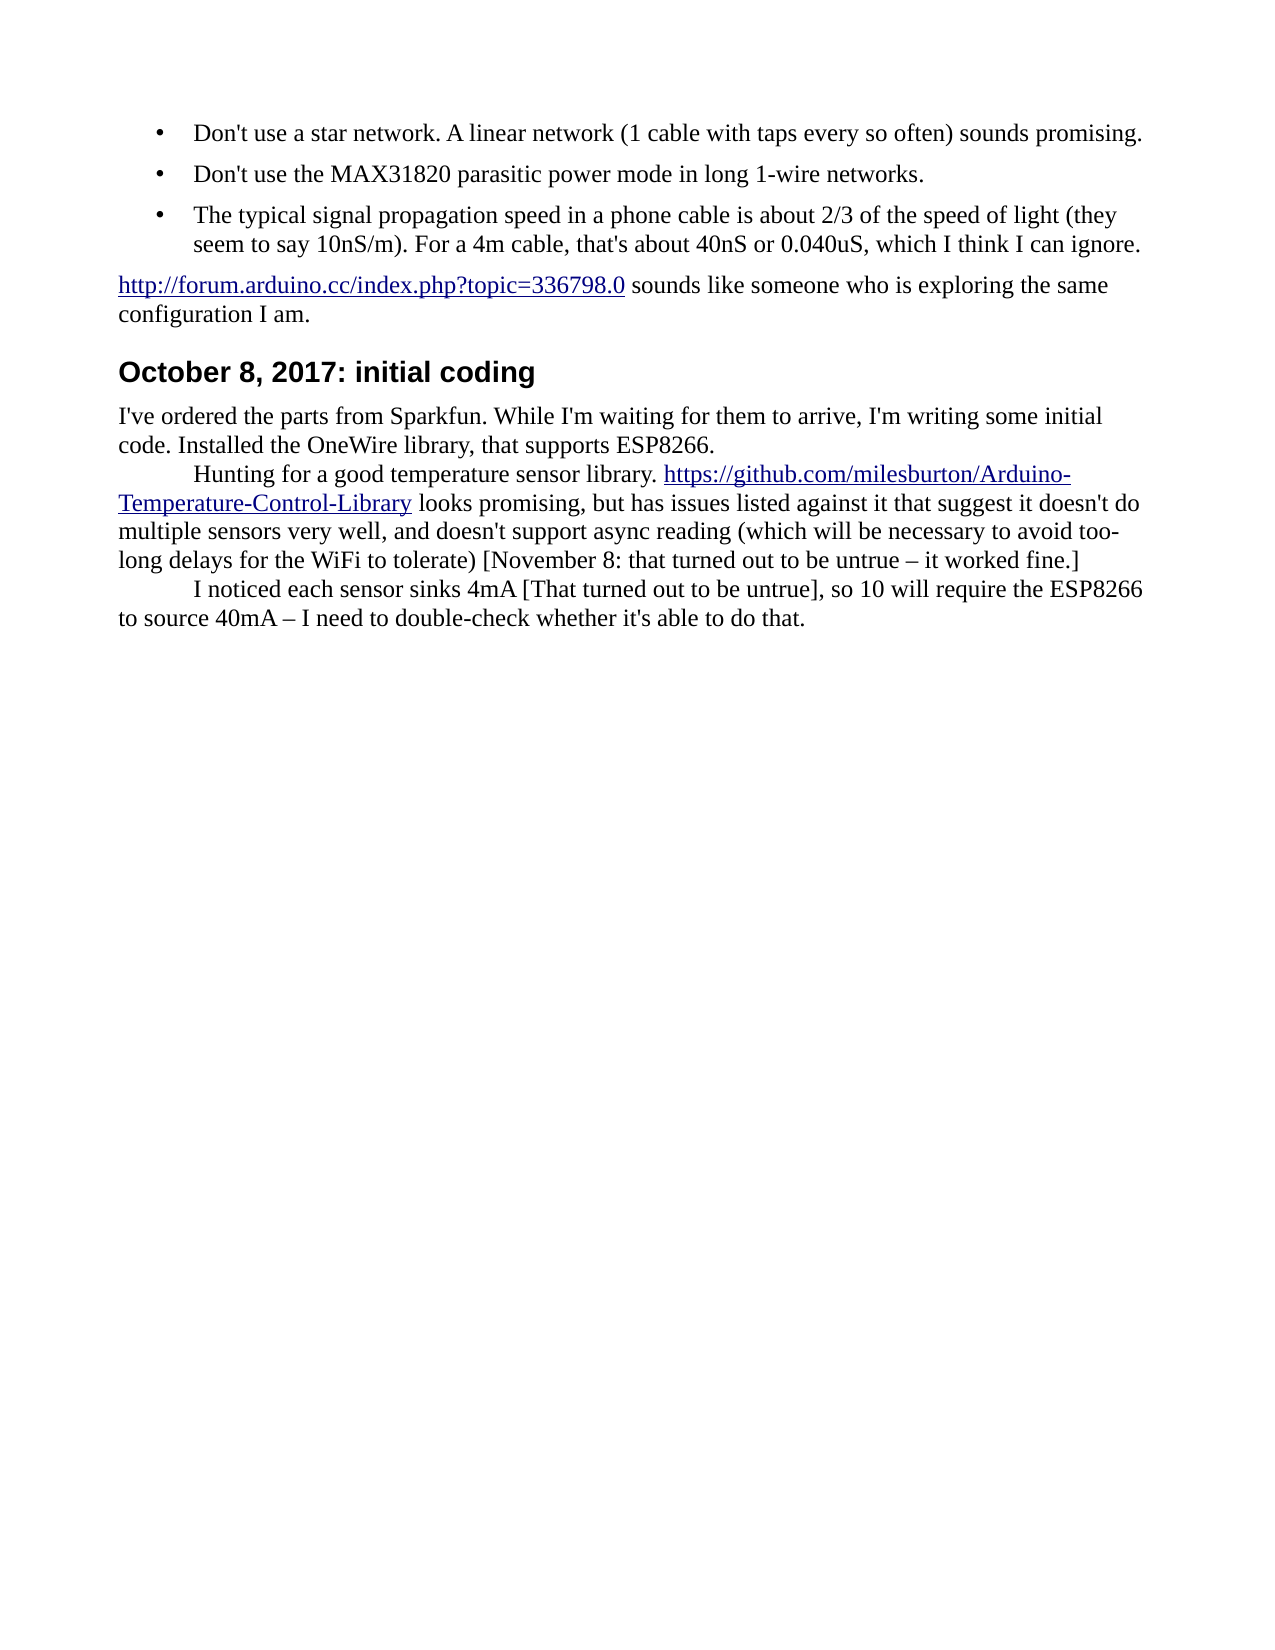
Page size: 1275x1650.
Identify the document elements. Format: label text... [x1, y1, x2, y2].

subtitle October 8, 2017: initial coding [118, 355, 1157, 389]
text I've ordered the parts from Sparkfun. While I'm waiting for them to arrive, I'm writing some initial code. Installed the OneWire library, that supports ESP8266. Hunting for a good temperature sensor library. https://github.com/milesburton/Arduino-Temperature-Control-Library looks promising, but has issues listed against it that suggest it doesn't do multiple sensors very well, and doesn't support async reading (which will be necessary to avoid too-long delays for the WiFi to tolerate) [November 8: that turned out to be untrue – it worked fine.] I noticed each sensor sinks 4mA [That turned out to be untrue], so 10 will require the ESP8266 to source 40mA – I need to double-check whether it's able to do that. [118, 401, 1157, 631]
list The typical signal propagation speed in a phone cable is about 2/3 of the speed of light (they seem to say 10nS/m). For a 4m cable, that's about 40nS or 0.040uS, which I think I can ignore. [156, 201, 1157, 258]
list Don't use a star network. A linear network (1 cable with taps every so often) sounds promising. [156, 118, 1157, 147]
text http://forum.arduino.cc/index.php?topic=336798.0 sounds like someone who is exploring the same configuration I am. [118, 271, 1157, 328]
list Don't use the MAX31820 parasitic power mode in long 1-wire networks. [156, 159, 1157, 188]
